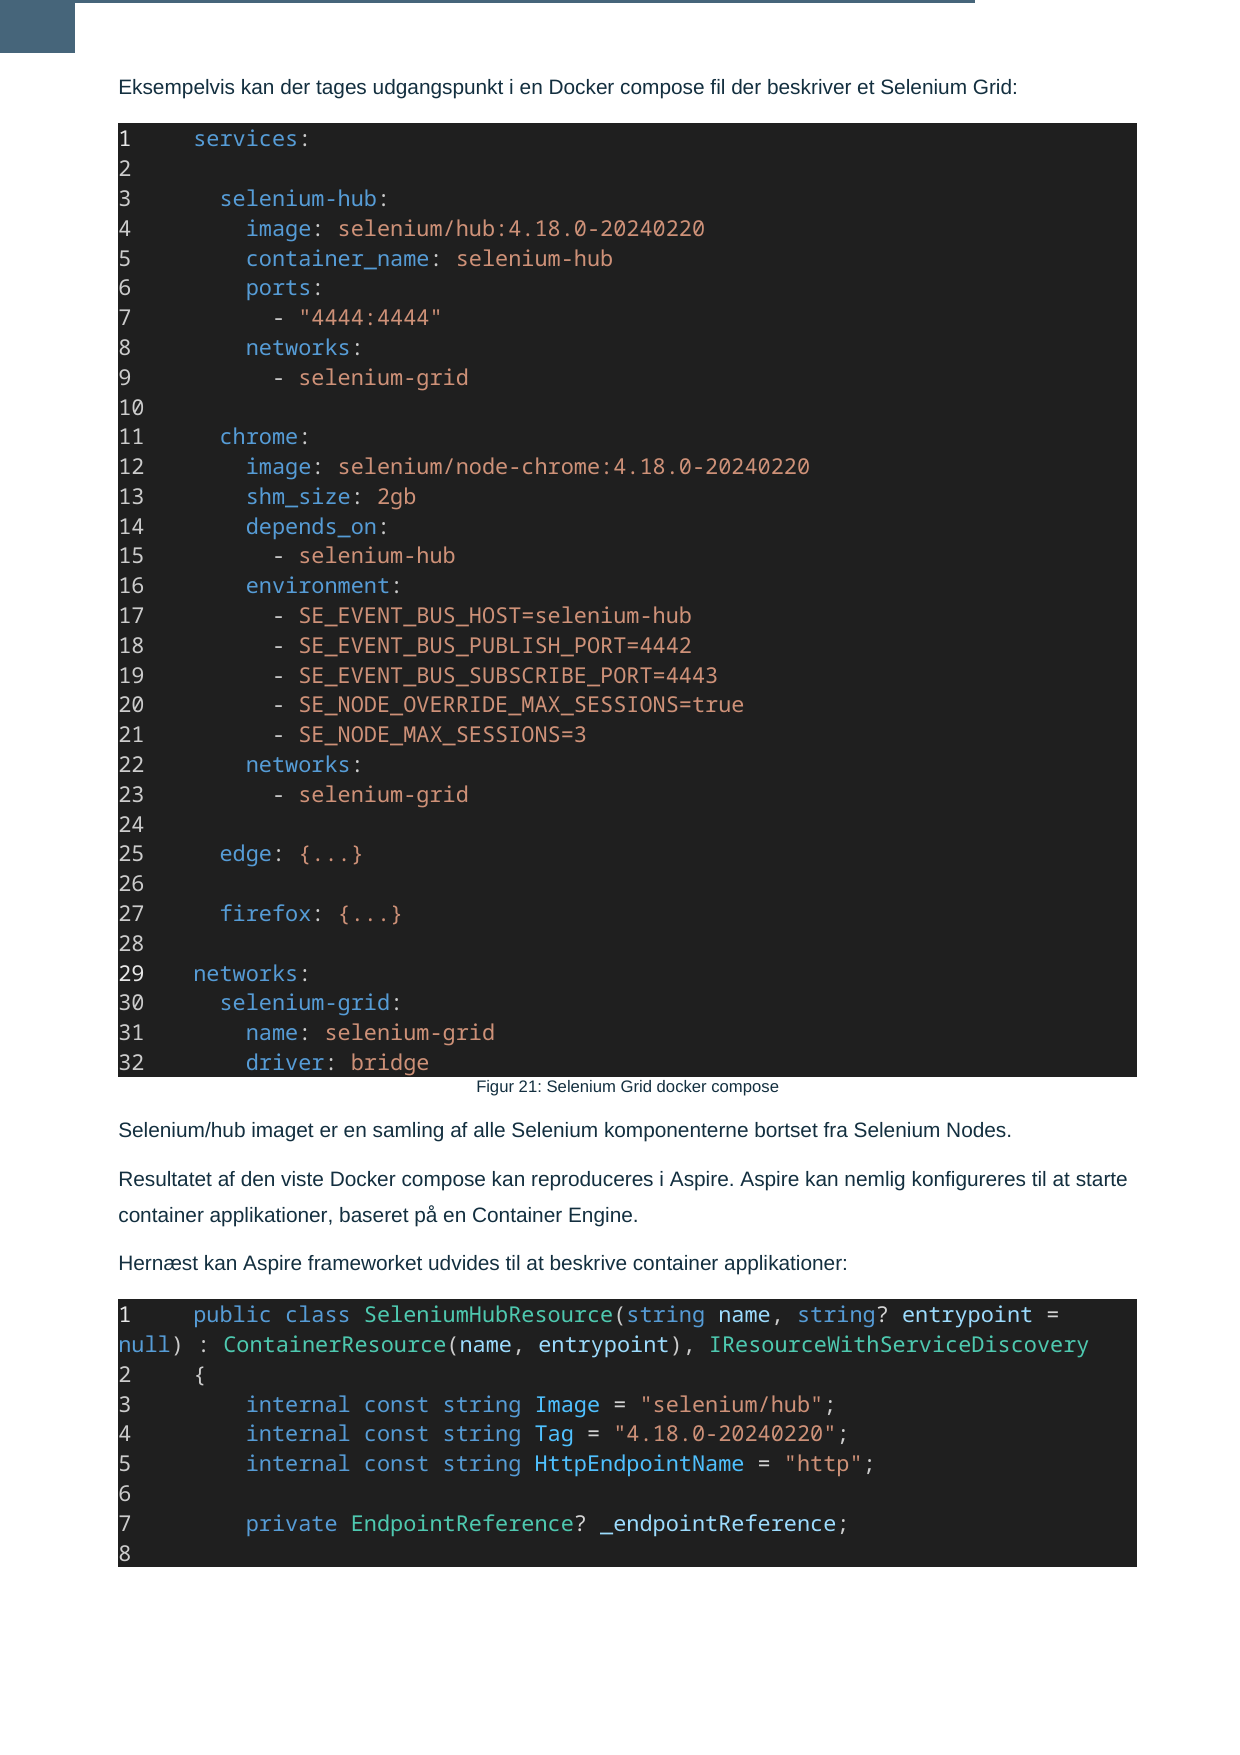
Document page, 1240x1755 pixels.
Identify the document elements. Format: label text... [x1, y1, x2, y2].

text 5 container_name: selenium-hub [118, 243, 1137, 272]
text 31 name: selenium-grid [118, 1017, 1137, 1047]
text 25 edge: {...} [118, 838, 1137, 868]
text 8 [118, 1538, 1137, 1567]
text 27 firefox: {...} [118, 898, 1137, 928]
text 32 driver: bridge [118, 1047, 1137, 1077]
text 23 - selenium-grid [118, 779, 1137, 809]
text 14 depends_on: [118, 511, 1137, 541]
text 29 networks: [118, 958, 1137, 987]
text 26 [118, 868, 1137, 898]
text 4 image: selenium/hub:4.18.0-20240220 [118, 213, 1137, 243]
text 6 ports: [118, 272, 1137, 302]
text 11 chrome: [118, 421, 1137, 451]
text 7 private EndpointReference? _endpointReference; [118, 1508, 1137, 1538]
text 17 - SE_EVENT_BUS_HOST=selenium-hub [118, 600, 1137, 630]
text 15 - selenium-hub [118, 541, 1137, 570]
text 30 selenium-grid: [118, 987, 1137, 1017]
text 7 - "4444:4444" [118, 302, 1137, 332]
text Resultatet af den viste Docker compose kan reproduceres i Aspire. Aspire kan nemlig konfigureres til at starte container applikationer, baseret på en Container Engine. [118, 1166, 1137, 1226]
text 4 internal const string Tag = "4.18.0-20240220"; [118, 1418, 1137, 1448]
text 3 selenium-hub: [118, 183, 1137, 213]
text 8 networks: [118, 332, 1137, 362]
text 19 - SE_EVENT_BUS_SUBSCRIBE_PORT=4443 [118, 660, 1137, 689]
text Eksempelvis kan der tages udgangspunkt i en Docker compose fil der beskriver et Selenium Grid: [118, 75, 1137, 99]
text 24 [118, 809, 1137, 838]
text 10 [118, 392, 1137, 421]
text 12 image: selenium/node-chrome:4.18.0-20240220 [118, 451, 1137, 481]
text 21 - SE_NODE_MAX_SESSIONS=3 [118, 719, 1137, 749]
text 16 environment: [118, 570, 1137, 600]
text 18 - SE_EVENT_BUS_PUBLISH_PORT=4442 [118, 630, 1137, 660]
text 6 [118, 1478, 1137, 1508]
text Hernæst kan Aspire frameworket udvides til at beskrive container applikationer: [118, 1251, 1137, 1275]
text 2 { [118, 1359, 1137, 1389]
text 28 [118, 928, 1137, 958]
text 1 public class SeleniumHubResource(string name, string? entrypoint = null) : ContainerResource(name, entrypoint), IResourceWithServiceDiscovery [118, 1299, 1137, 1359]
text 1 services: [118, 123, 1137, 153]
text 13 shm_size: 2gb [118, 481, 1137, 511]
text 22 networks: [118, 749, 1137, 779]
text Selenium/hub imaget er en samling af alle Selenium komponenterne bortset fra Selenium Nodes. [118, 1118, 1137, 1142]
text 9 - selenium-grid [118, 362, 1137, 392]
text 2 [118, 153, 1137, 183]
text 20 - SE_NODE_OVERRIDE_MAX_SESSIONS=true [118, 689, 1137, 719]
text Figur 21: Selenium Grid docker compose [118, 1077, 1137, 1096]
text 5 internal const string HttpEndpointName = "http"; [118, 1448, 1137, 1478]
text 3 internal const string Image = "selenium/hub"; [118, 1389, 1137, 1418]
